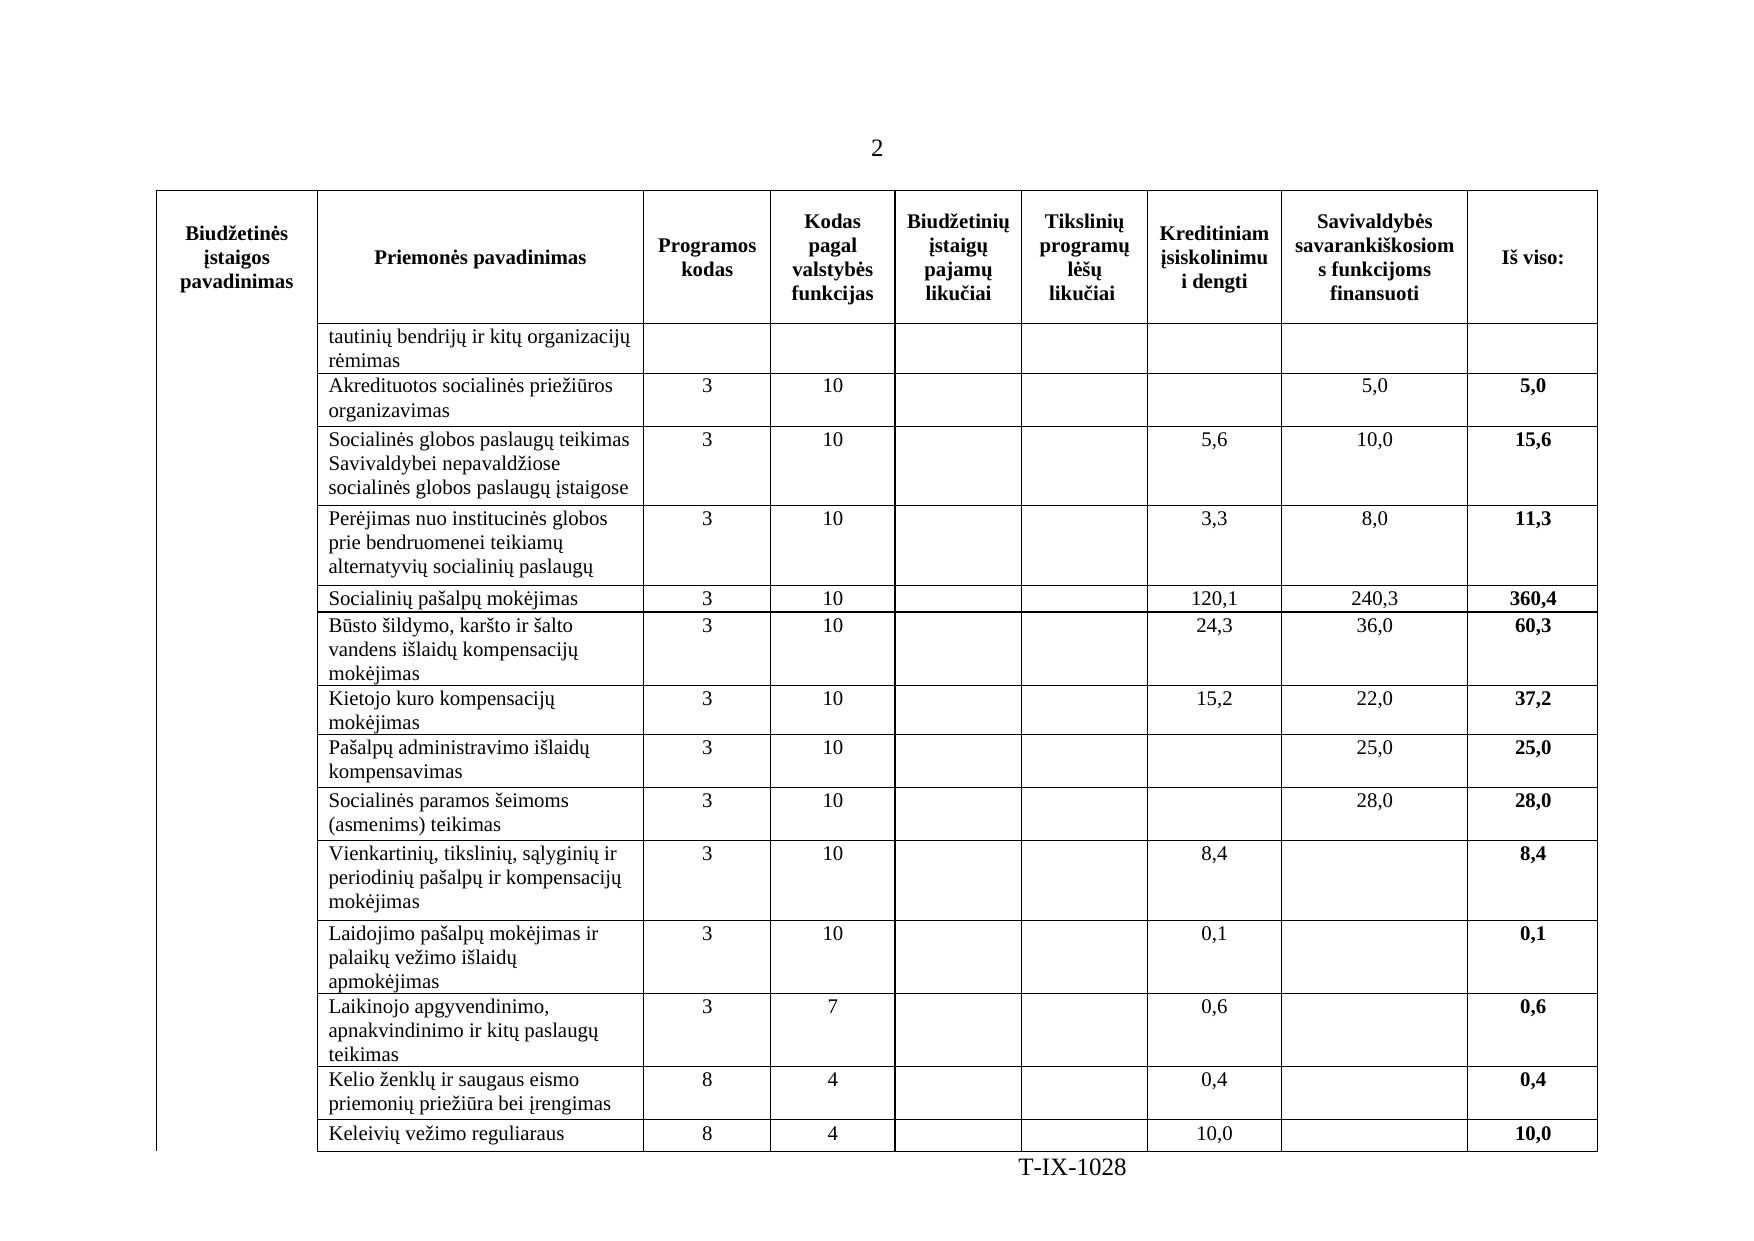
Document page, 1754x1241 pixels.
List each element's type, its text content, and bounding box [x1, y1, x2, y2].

table_cell 25,0 [1468, 735, 1597, 787]
table_cell 0,4 [1148, 1067, 1281, 1119]
table_cell [1282, 841, 1467, 920]
table_cell 10 [771, 586, 894, 611]
table_cell 3 [644, 994, 770, 1066]
table_cell 7 [771, 994, 894, 1066]
table_cell 3 [644, 686, 770, 734]
table_header Kreditiniam įsiskolinimui dengti [1148, 191, 1281, 323]
table_cell [157, 505, 317, 585]
table_cell [896, 324, 1021, 372]
table_cell [1148, 374, 1281, 426]
table_cell 0,1 [1148, 921, 1281, 993]
table_cell 0,1 [1468, 921, 1597, 993]
table_header Savivaldybės savarankiškosioms funkcijoms finansuoti [1282, 191, 1467, 323]
table_cell 10,0 [1468, 1120, 1597, 1151]
table_cell 120,1 [1148, 586, 1281, 611]
table_cell [157, 993, 317, 1066]
table_cell 28,0 [1282, 788, 1467, 840]
table_cell [1282, 994, 1467, 1066]
table_cell [1148, 735, 1281, 787]
table_cell 3 [644, 613, 770, 685]
table_cell [1022, 994, 1147, 1066]
table_cell [157, 1119, 317, 1151]
table_cell 3,3 [1148, 506, 1281, 585]
table_cell tautinių bendrijų ir kitų organizacijų rėmimas [318, 324, 643, 372]
table_header Tikslinių programų lėšų likučiai [1022, 191, 1147, 323]
table_cell [896, 1067, 1021, 1119]
table_cell 0,6 [1148, 994, 1281, 1066]
table_cell [1022, 686, 1147, 734]
table_cell [896, 921, 1021, 993]
table_cell [896, 427, 1021, 505]
table_cell 36,0 [1282, 613, 1467, 685]
table_cell [896, 788, 1021, 840]
table_cell 10 [771, 427, 894, 505]
table_cell 3 [644, 788, 770, 840]
table_cell Vienkartinių, tikslinių, sąlyginių ir periodinių pašalpų ir kompensacijų mokėjimas [318, 841, 643, 920]
table_cell [157, 734, 317, 787]
table_cell Pašalpų administravimo išlaidų kompensavimas [318, 735, 643, 787]
table_cell [1022, 735, 1147, 787]
table_cell [1022, 374, 1147, 426]
table_cell Socialinės globos paslaugų teikimas Savivaldybei nepavaldžiose socialinės globos paslaugų įstaigose [318, 427, 643, 505]
table_cell Kietojo kuro kompensacijų mokėjimas [318, 686, 643, 734]
table_cell Socialinių pašalpų mokėjimas [318, 586, 643, 611]
table_cell [896, 613, 1021, 685]
table_cell [1022, 788, 1147, 840]
table_cell [1282, 921, 1467, 993]
table_header Priemonės pavadinimas [318, 191, 643, 323]
table_cell Akredituotos socialinės priežiūros organizavimas [318, 374, 643, 426]
table_cell 37,2 [1468, 686, 1597, 734]
table_cell [157, 1066, 317, 1119]
table_cell 22,0 [1282, 686, 1467, 734]
table_cell 15,6 [1468, 427, 1597, 505]
table_cell 4 [771, 1120, 894, 1151]
table_cell 60,3 [1468, 613, 1597, 685]
table_cell 15,2 [1148, 686, 1281, 734]
table_cell 240,3 [1282, 586, 1467, 611]
table_cell [1468, 324, 1597, 372]
table_cell 8 [644, 1120, 770, 1151]
table_cell Keleivių vežimo reguliaraus [318, 1120, 643, 1151]
table_cell [1282, 324, 1467, 372]
table_cell 10 [771, 506, 894, 585]
table_cell [157, 840, 317, 920]
table_cell 3 [644, 506, 770, 585]
table_cell [896, 374, 1021, 426]
table_cell 10,0 [1282, 427, 1467, 505]
table_cell 3 [644, 374, 770, 426]
table_cell Socialinės paramos šeimoms (asmenims) teikimas [318, 788, 643, 840]
table_cell [1022, 841, 1147, 920]
table_cell 10 [771, 735, 894, 787]
table_cell [1022, 586, 1147, 611]
table_cell 3 [644, 921, 770, 993]
table_cell 10 [771, 686, 894, 734]
table_cell 25,0 [1282, 735, 1467, 787]
table_cell [896, 994, 1021, 1066]
table_cell 10,0 [1148, 1120, 1281, 1151]
table_cell [896, 506, 1021, 585]
table_cell 8 [644, 1067, 770, 1119]
table_cell [1282, 1120, 1467, 1151]
table_cell 3 [644, 586, 770, 611]
table_cell 3 [644, 841, 770, 920]
table_header Kodas pagal valstybės funkcijas [771, 191, 894, 323]
table_cell [896, 1120, 1021, 1151]
table_cell [157, 373, 317, 426]
table_cell 5,6 [1148, 427, 1281, 505]
table_cell Laikinojo apgyvendinimo, apnakvindinimo ir kitų paslaugų teikimas [318, 994, 643, 1066]
table_cell [1148, 788, 1281, 840]
table_cell 8,4 [1468, 841, 1597, 920]
table_cell [157, 787, 317, 840]
table_header Biudžetinių įstaigų pajamų likučiai [896, 191, 1021, 323]
table_cell 10 [771, 374, 894, 426]
table_cell [1148, 324, 1281, 372]
table_cell [644, 324, 770, 372]
table_cell [1022, 1067, 1147, 1119]
table_cell 3 [644, 735, 770, 787]
table_cell 10 [771, 613, 894, 685]
table_cell [1022, 613, 1147, 685]
table_cell [896, 735, 1021, 787]
table_cell [157, 611, 317, 685]
table_cell [1022, 921, 1147, 993]
table_cell [896, 841, 1021, 920]
table_cell Būsto šildymo, karšto ir šalto vandens išlaidų kompensacijų mokėjimas [318, 613, 643, 685]
table_header Iš viso: [1468, 191, 1597, 323]
table_cell Kelio ženklų ir saugaus eismo priemonių priežiūra bei įrengimas [318, 1067, 643, 1119]
table_cell 8,0 [1282, 506, 1467, 585]
table_cell [157, 920, 317, 993]
table_cell [771, 324, 894, 372]
table_cell 5,0 [1282, 374, 1467, 426]
table_cell [1022, 324, 1147, 372]
table_cell 24,3 [1148, 613, 1281, 685]
table_header Biudžetinės įstaigos pavadinimas [157, 191, 317, 323]
table_cell 8,4 [1148, 841, 1281, 920]
table_cell [157, 685, 317, 734]
table_cell 11,3 [1468, 506, 1597, 585]
table_cell [157, 585, 317, 611]
table_cell 10 [771, 921, 894, 993]
table_cell 5,0 [1468, 374, 1597, 426]
table_cell [1022, 427, 1147, 505]
table_header Programos kodas [644, 191, 770, 323]
table_cell 10 [771, 841, 894, 920]
table_cell [1022, 506, 1147, 585]
table_cell Laidojimo pašalpų mokėjimas ir palaikų vežimo išlaidų apmokėjimas [318, 921, 643, 993]
table_cell 10 [771, 788, 894, 840]
table_cell 4 [771, 1067, 894, 1119]
table_cell 360,4 [1468, 586, 1597, 611]
table_cell [157, 426, 317, 505]
table_cell 28,0 [1468, 788, 1597, 840]
table_cell 0,4 [1468, 1067, 1597, 1119]
table_cell 0,6 [1468, 994, 1597, 1066]
table_cell [896, 586, 1021, 611]
table_cell [896, 686, 1021, 734]
table_cell 3 [644, 427, 770, 505]
table_cell [1022, 1120, 1147, 1151]
table_cell Perėjimas nuo institucinės globos prie bendruomenei teikiamų alternatyvių socialinių paslaugų [318, 506, 643, 585]
table_cell [1282, 1067, 1467, 1119]
table_cell [157, 323, 317, 372]
